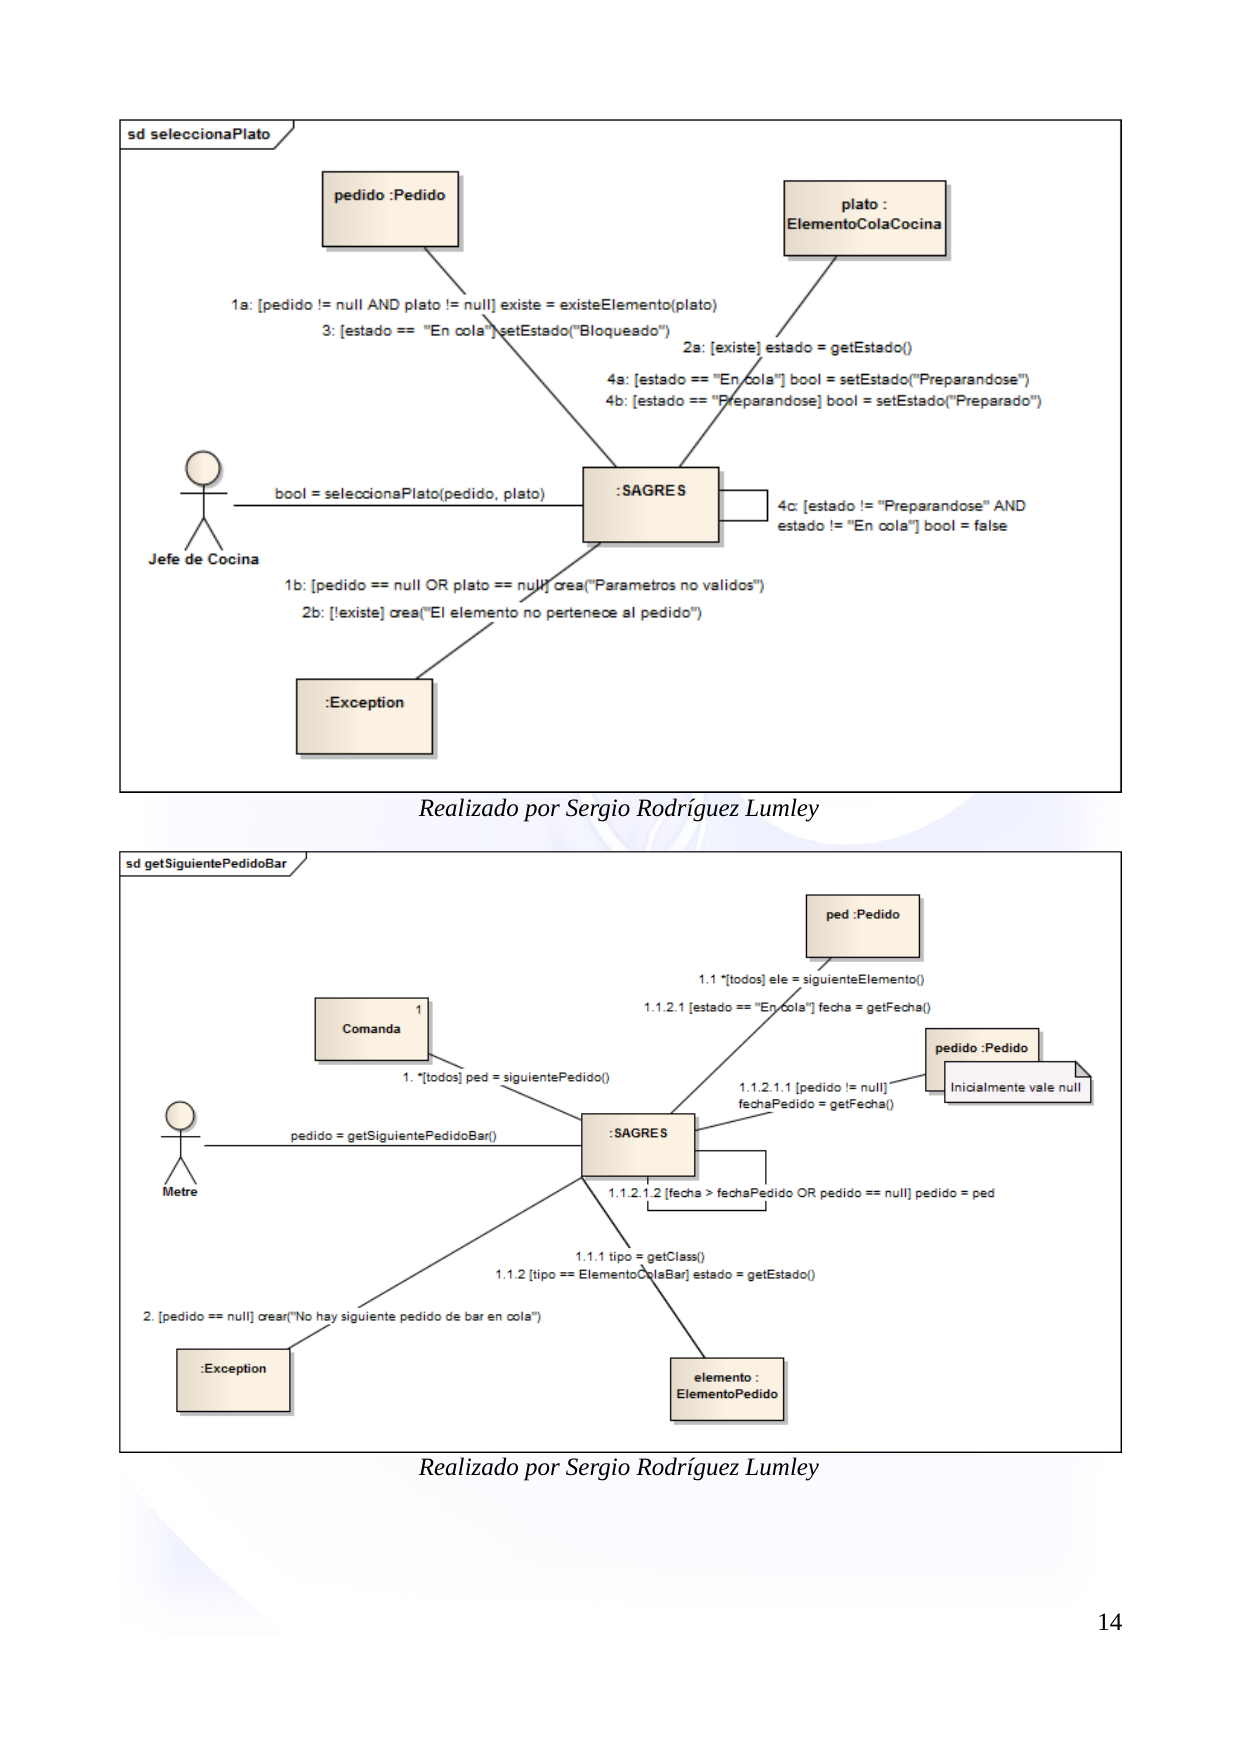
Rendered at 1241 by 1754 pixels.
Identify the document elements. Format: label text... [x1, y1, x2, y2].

text Realizado por Sergio Rodríguez Lumley [118, 1453, 1122, 1481]
text Realizado por Sergio Rodríguez Lumley [118, 793, 1122, 822]
picture [118, 1481, 1122, 1636]
picture [118, 118, 1122, 793]
picture [118, 822, 1122, 834]
text [118, 834, 1122, 851]
picture [118, 851, 1122, 1453]
